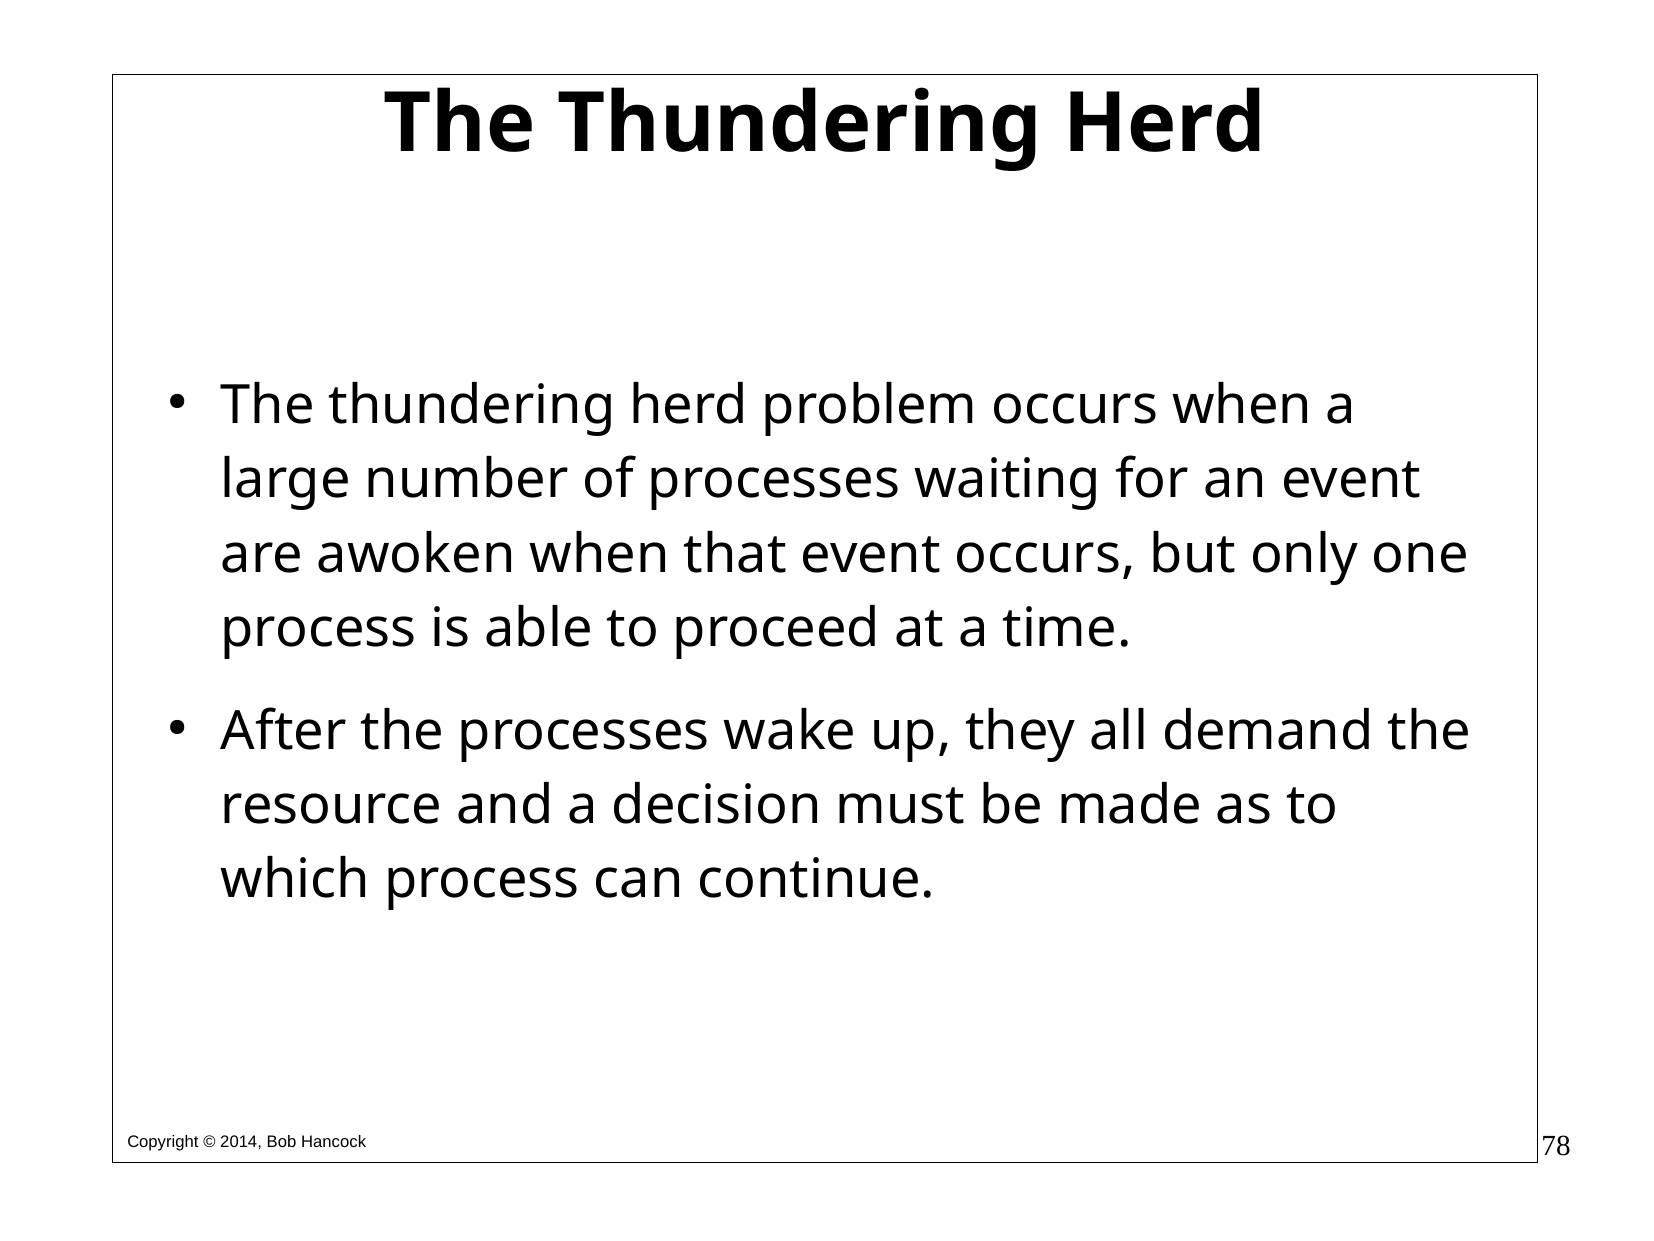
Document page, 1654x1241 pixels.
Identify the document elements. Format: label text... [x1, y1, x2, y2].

title The Thundering Herd [112, 63, 1538, 176]
list The thundering herd problem occurs when a large number of processes waiting for an event are awoken when that event occurs, but only one process is able to proceed at a time. After the processes wake up, they all demand the resource and a decision must be made as to which process can continue. [150, 262, 1501, 1126]
text_box Copyright © 2014, Bob Hancock [112, 1125, 382, 1159]
